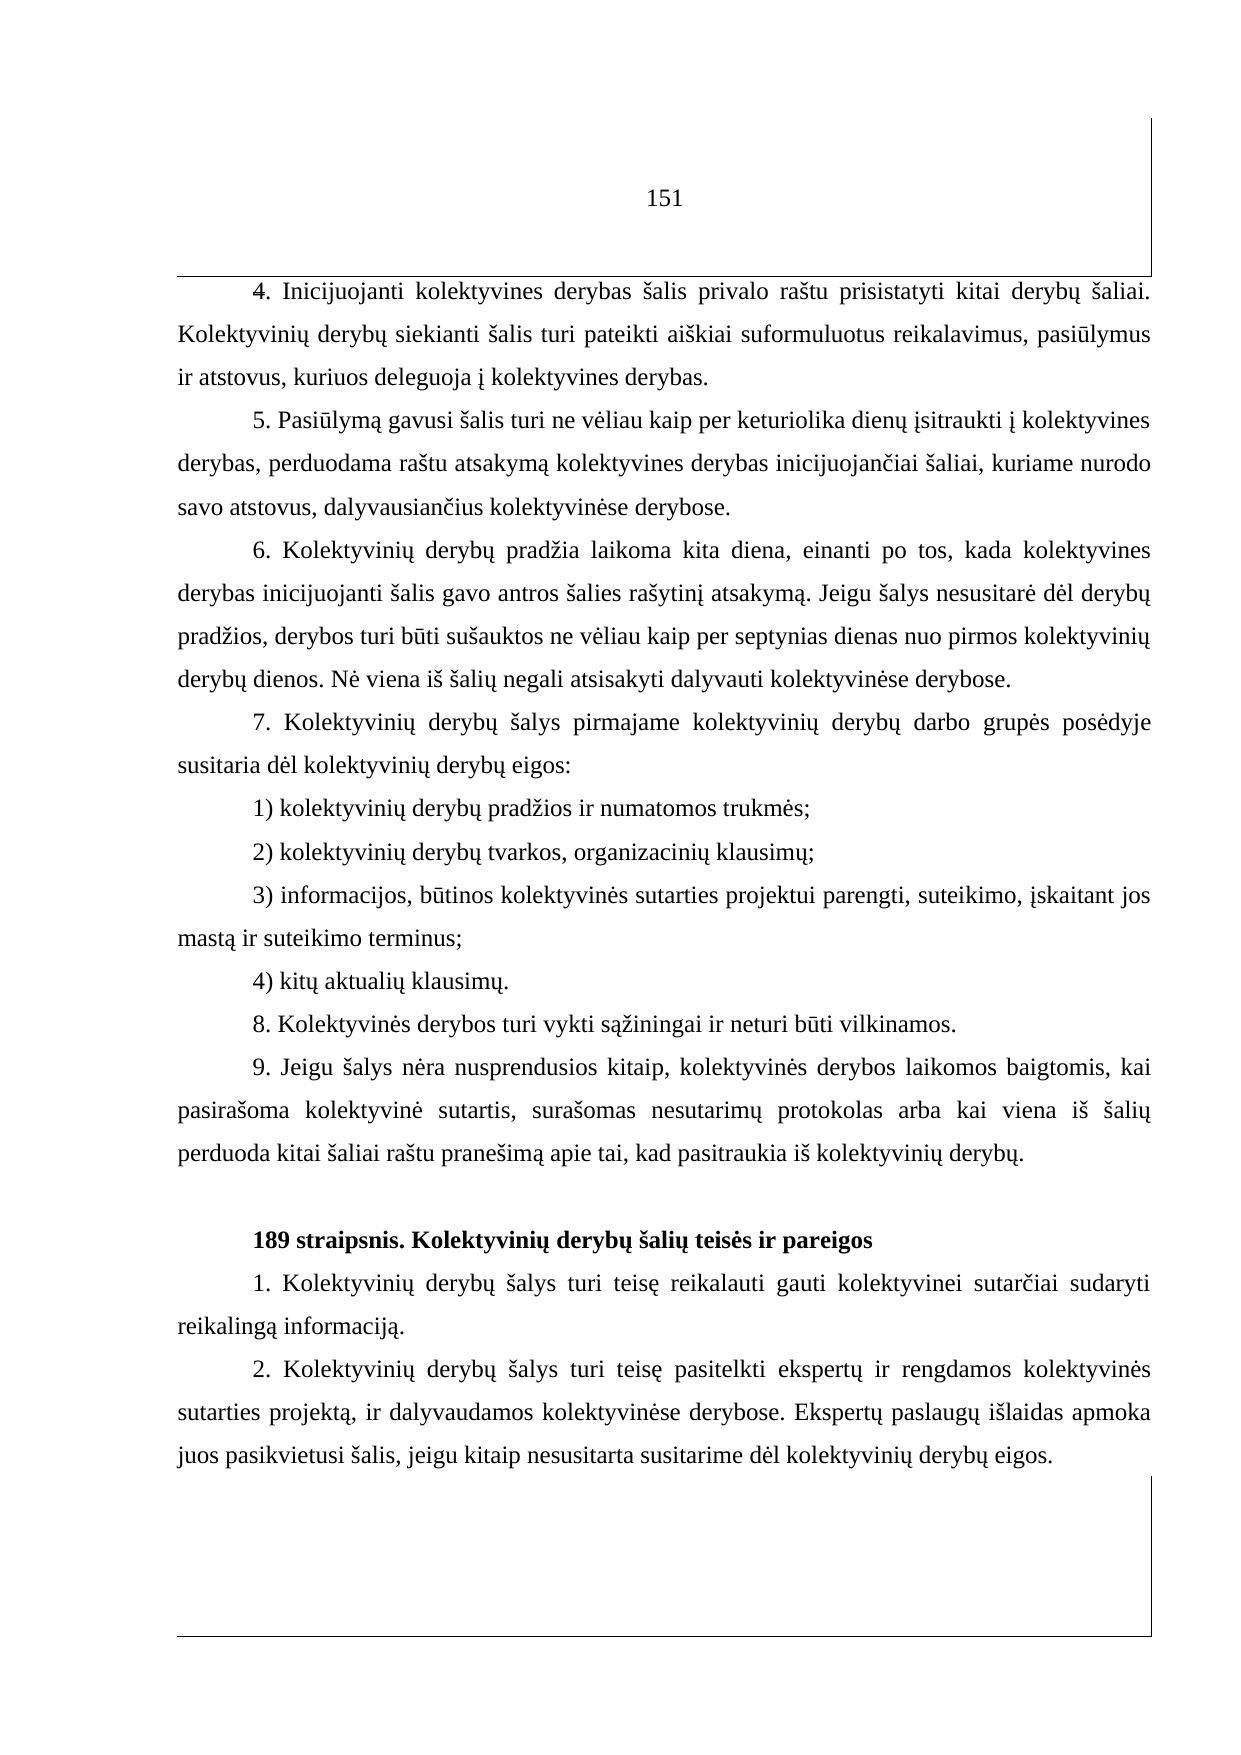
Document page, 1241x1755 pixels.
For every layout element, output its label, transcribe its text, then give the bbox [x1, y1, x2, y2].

subtitle 4) kitų aktualių klausimų. [177, 966, 1152, 995]
text 1. Kolektyvinių derybų šalys turi teisę reikalauti gauti kolektyvinei sutarčiai sudaryti reikalingą informaciją. [177, 1268, 1152, 1340]
subtitle 6. Kolektyvinių derybų pradžia laikoma kita diena, einanti po tos, kada kolektyvines derybas inicijuojanti šalis gavo antros šalies rašytinį atsakymą. Jeigu šalys nesusitarė dėl derybų pradžios, derybos turi būti sušauktos ne vėliau kaip per septynias dienas nuo pirmos kolektyvinių derybų dienos. Nė viena iš šalių negali atsisakyti dalyvauti kolektyvinėse derybose. [177, 535, 1152, 693]
subtitle 7. Kolektyvinių derybų šalys pirmajame kolektyvinių derybų darbo grupės posėdyje susitaria dėl kolektyvinių derybų eigos: [177, 707, 1152, 779]
text 2. Kolektyvinių derybų šalys turi teisę pasitelkti ekspertų ir rengdamos kolektyvinės sutarties projektą, ir dalyvaudamos kolektyvinėse derybose. Ekspertų paslaugų išlaidas apmoka juos pasikvietusi šalis, jeigu kitaip nesusitarta susitarime dėl kolektyvinių derybų eigos. [177, 1354, 1152, 1469]
subtitle 5. Pasiūlymą gavusi šalis turi ne vėliau kaip per keturiolika dienų įsitraukti į kolektyvines derybas, perduodama raštu atsakymą kolektyvines derybas inicijuojančiai šaliai, kuriame nurodo savo atstovus, dalyvausiančius kolektyvinėse derybose. [177, 405, 1152, 520]
subtitle 189 straipsnis. Kolektyvinių derybų šalių teisės ir pareigos [177, 1225, 1152, 1253]
subtitle 1) kolektyvinių derybų pradžios ir numatomos trukmės; [177, 793, 1152, 822]
subtitle 4. Inicijuojanti kolektyvines derybas šalis privalo raštu prisistatyti kitai derybų šaliai. Kolektyvinių derybų siekianti šalis turi pateikti aiškiai suformuluotus reikalavimus, pasiūlymus ir atstovus, kuriuos deleguoja į kolektyvines derybas. [177, 276, 1152, 391]
text 8. Kolektyvinės derybos turi vykti sąžiningai ir neturi būti vilkinamos. [177, 1009, 1152, 1038]
subtitle 3) informacijos, būtinos kolektyvinės sutarties projektui parengti, suteikimo, įskaitant jos mastą ir suteikimo terminus; [177, 880, 1152, 952]
text 9. Jeigu šalys nėra nusprendusios kitaip, kolektyvinės derybos laikomos baigtomis, kai pasirašoma kolektyvinė sutartis, surašomas nesutarimų protokolas arba kai viena iš šalių perduoda kitai šaliai raštu pranešimą apie tai, kad pasitraukia iš kolektyvinių derybų. [177, 1052, 1152, 1167]
subtitle 2) kolektyvinių derybų tvarkos, organizacinių klausimų; [177, 837, 1152, 865]
